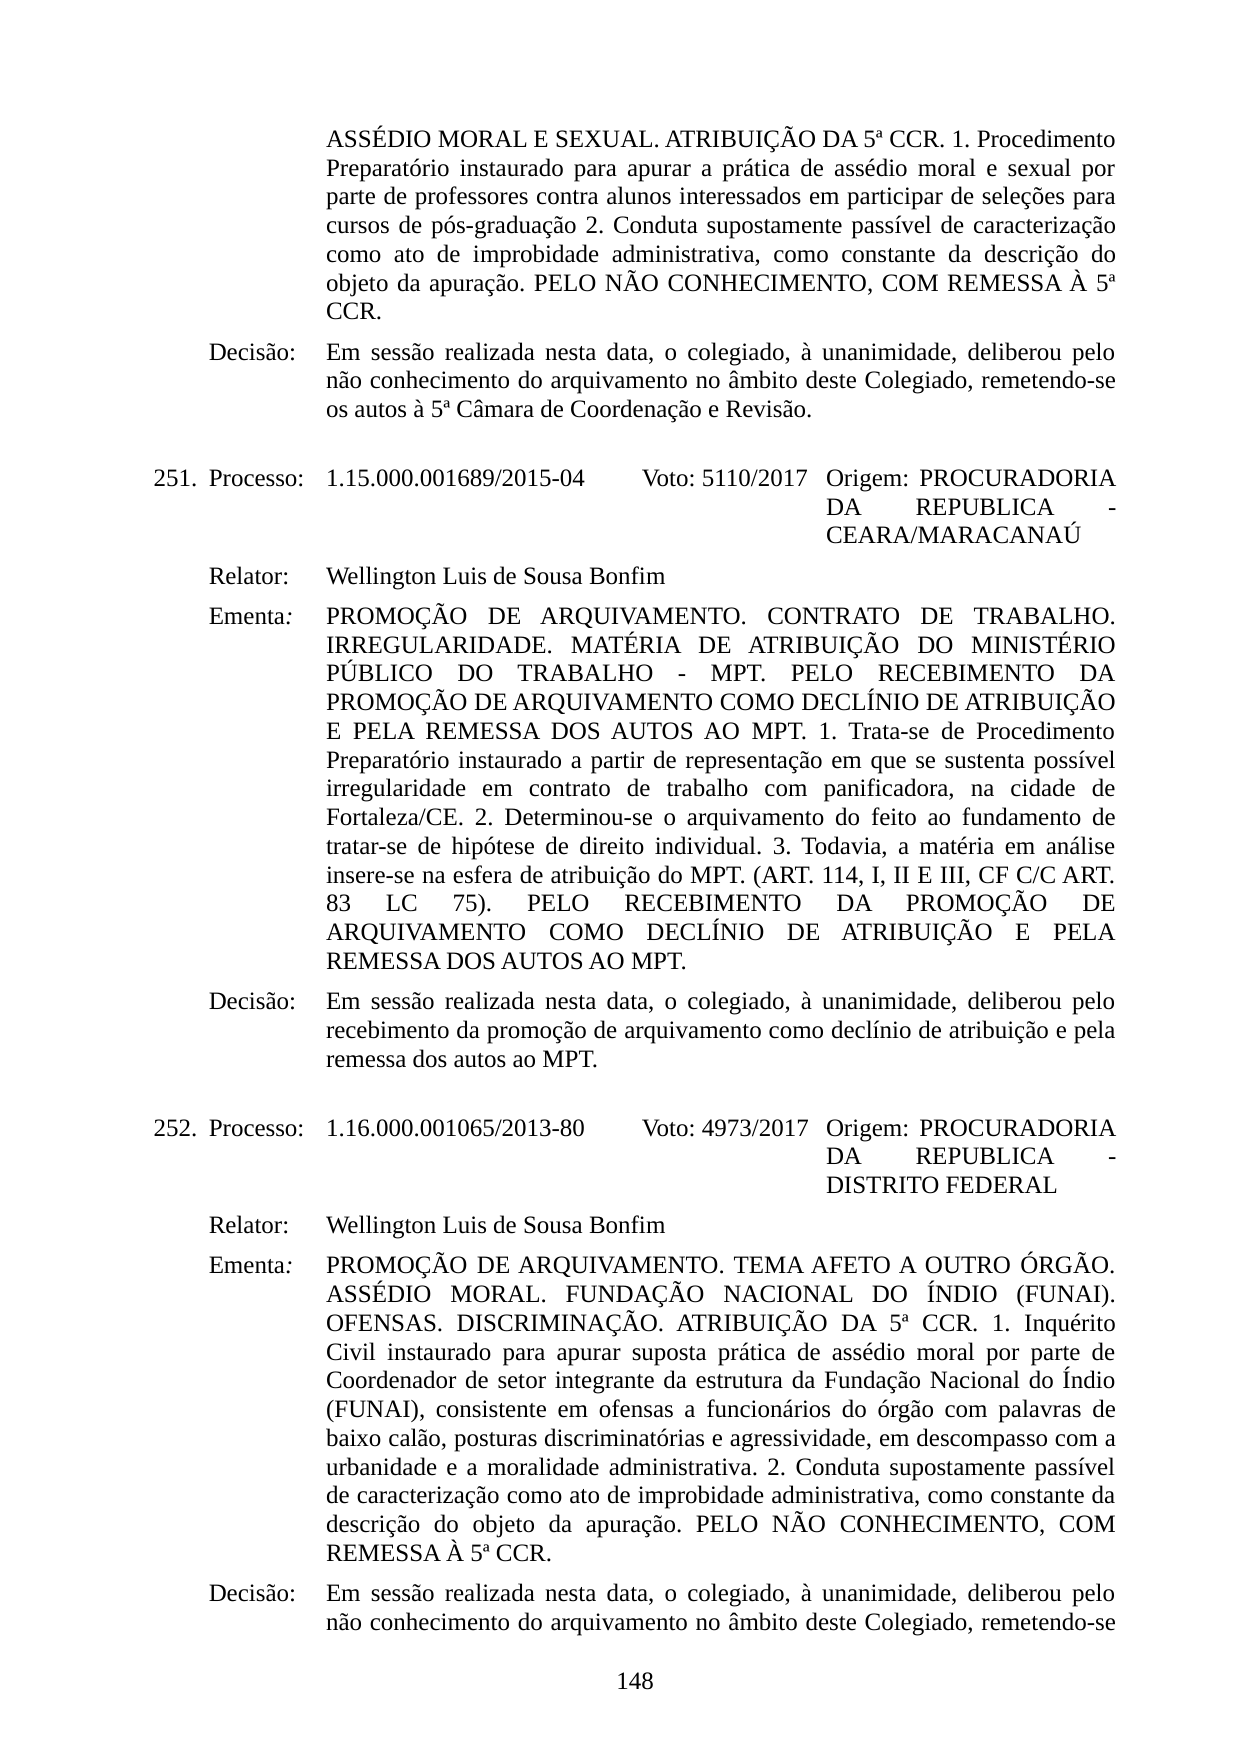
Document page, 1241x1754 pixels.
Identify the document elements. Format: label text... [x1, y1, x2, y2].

table_cell Wellington Luis de Sousa Bonfim [320, 555, 1122, 595]
table_cell Wellington Luis de Sousa Bonfim [320, 1205, 1122, 1245]
table_cell ASSÉDIO MORAL E SEXUAL. ATRIBUIÇÃO DA 5ª CCR. 1. Procedimento Preparatório instaurado para apurar a prática de assédio moral e sexual por parte de professores contra alunos interessados em participar de seleções para cursos de pós-graduação 2. Conduta supostamente passível de caracterização como ato de improbidade administrativa, como constante da descrição do objeto da apuração. PELO NÃO CONHECIMENTO, COM REMESSA À 5ª CCR. [320, 118, 1122, 331]
table_header 1.15.000.001689/2015-04 [320, 457, 636, 555]
table_cell [148, 1245, 203, 1572]
table_cell Ementa: [203, 595, 320, 980]
table_cell Decisão: [203, 331, 320, 428]
table_cell [148, 118, 203, 331]
table_cell [148, 555, 203, 595]
table_cell Em sessão realizada nesta data, o colegiado, à unanimidade, deliberou pelo não conhecimento do arquivamento no âmbito deste Colegiado, remetendo-se [320, 1573, 1122, 1641]
table_cell [148, 331, 203, 428]
table_cell [148, 980, 203, 1078]
table_header Origem: PROCURADORIA DA REPUBLICA - CEARA/MARACANAÚ [820, 457, 1122, 555]
table_cell Relator: [203, 1205, 320, 1245]
table_header Processo: [203, 457, 320, 555]
table_cell [148, 1573, 203, 1641]
table_cell [148, 1205, 203, 1245]
table_cell Decisão: [203, 1573, 320, 1641]
table_cell Em sessão realizada nesta data, o colegiado, à unanimidade, deliberou pelo recebimento da promoção de arquivamento como declínio de atribuição e pela remessa dos autos ao MPT. [320, 980, 1122, 1078]
table_header 1.16.000.001065/2013-80 [320, 1107, 636, 1204]
table_header 252. [148, 1107, 203, 1204]
table_header Voto: 4973/2017 [636, 1107, 820, 1204]
table_cell Ementa: [203, 1245, 320, 1572]
table_cell Decisão: [203, 980, 320, 1078]
table_header Origem: PROCURADORIA DA REPUBLICA - DISTRITO FEDERAL [820, 1107, 1122, 1204]
table_cell Em sessão realizada nesta data, o colegiado, à unanimidade, deliberou pelo não conhecimento do arquivamento no âmbito deste Colegiado, remetendo-se os autos à 5ª Câmara de Coordenação e Revisão. [320, 331, 1122, 428]
table_cell [203, 118, 320, 331]
table_header 251. [148, 457, 203, 555]
table_cell PROMOÇÃO DE ARQUIVAMENTO. CONTRATO DE TRABALHO. IRREGULARIDADE. MATÉRIA DE ATRIBUIÇÃO DO MINISTÉRIO PÚBLICO DO TRABALHO - MPT. PELO RECEBIMENTO DA PROMOÇÃO DE ARQUIVAMENTO COMO DECLÍNIO DE ATRIBUIÇÃO E PELA REMESSA DOS AUTOS AO MPT. 1. Trata-se de Procedimento Preparatório instaurado a partir de representação em que se sustenta possível irregularidade em contrato de trabalho com panificadora, na cidade de Fortaleza/CE. 2. Determinou-se o arquivamento do feito ao fundamento de tratar-se de hipótese de direito individual. 3. Todavia, a matéria em análise insere-se na esfera de atribuição do MPT. (ART. 114, I, II E III, CF C/C ART. 83 LC 75). PELO RECEBIMENTO DA PROMOÇÃO DE ARQUIVAMENTO COMO DECLÍNIO DE ATRIBUIÇÃO E PELA REMESSA DOS AUTOS AO MPT. [320, 595, 1122, 980]
table_cell [148, 595, 203, 980]
table_header Processo: [203, 1107, 320, 1204]
table_cell Relator: [203, 555, 320, 595]
table_header Voto: 5110/2017 [636, 457, 820, 555]
table_cell PROMOÇÃO DE ARQUIVAMENTO. TEMA AFETO A OUTRO ÓRGÃO. ASSÉDIO MORAL. FUNDAÇÃO NACIONAL DO ÍNDIO (FUNAI). OFENSAS. DISCRIMINAÇÃO. ATRIBUIÇÃO DA 5ª CCR. 1. Inquérito Civil instaurado para apurar suposta prática de assédio moral por parte de Coordenador de setor integrante da estrutura da Fundação Nacional do Índio (FUNAI), consistente em ofensas a funcionários do órgão com palavras de baixo calão, posturas discriminatórias e agressividade, em descompasso com a urbanidade e a moralidade administrativa. 2. Conduta supostamente passível de caracterização como ato de improbidade administrativa, como constante da descrição do objeto da apuração. PELO NÃO CONHECIMENTO, COM REMESSA À 5ª CCR. [320, 1245, 1122, 1572]
